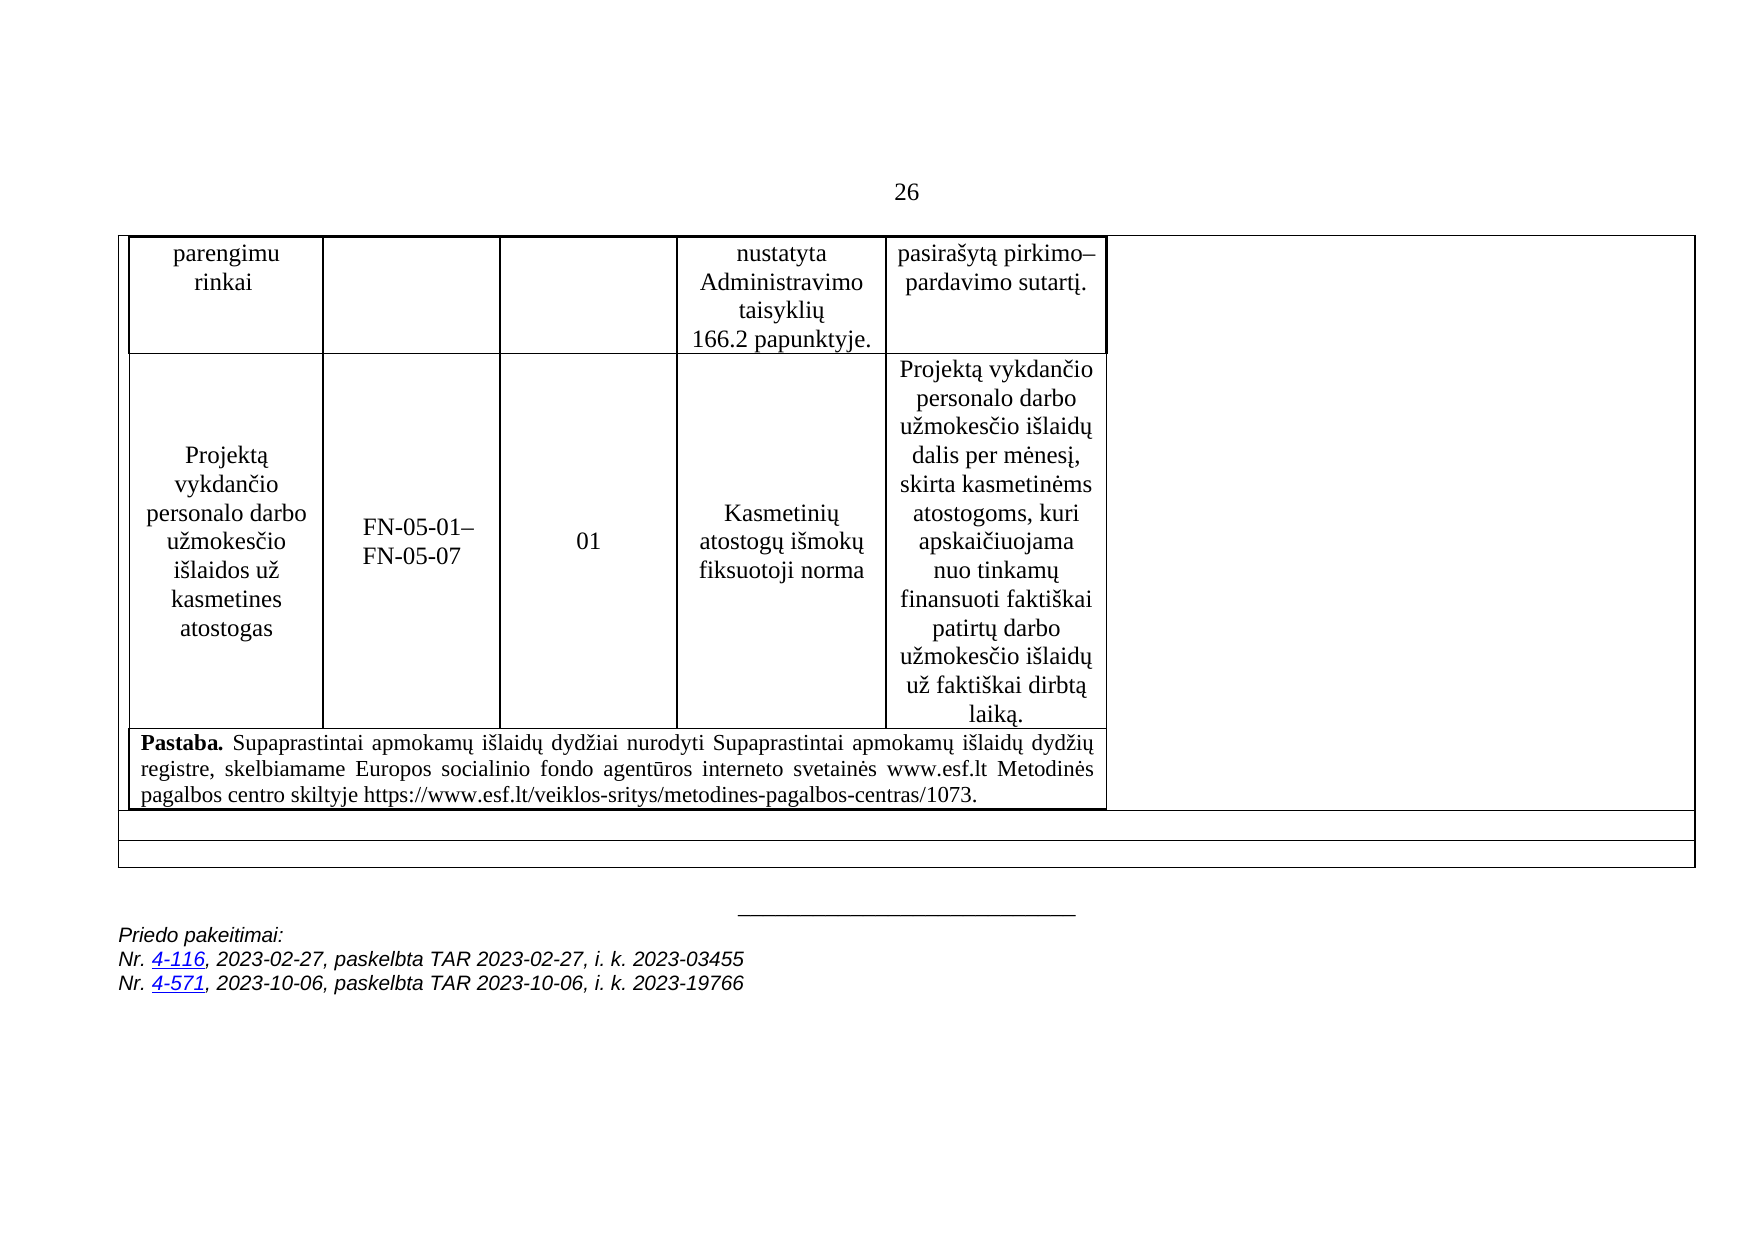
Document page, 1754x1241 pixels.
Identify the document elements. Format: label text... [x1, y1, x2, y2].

table_cell [324, 238, 499, 353]
table_cell [119, 811, 1694, 840]
table_cell Pastaba. Supaprastintai apmokamų išlaidų dydžiai nurodyti Supaprastintai apmokamų išlaidų dydžių registre, skelbiamame Europos socialinio fondo agentūros interneto svetainės www.esf.lt Metodinės pagalbos centro skiltyje https://www.esf.lt/veiklos-sritys/metodines-pagalbos-centras/1073. [130, 729, 1106, 808]
table_cell pasirašytą pirkimo–pardavimo sutartį. [887, 238, 1105, 353]
table_cell Projektą vykdančio personalo darbo užmokesčio išlaidos už kasmetines atostogas [130, 354, 322, 728]
table_cell 01 [501, 354, 676, 728]
table_cell - [501, 238, 676, 353]
table_cell [119, 841, 1694, 867]
table_cell nustatyta Administravimo taisyklių 166.2 papunktyje. [678, 238, 885, 353]
text Nr. 4-116, 2023-02-27, paskelbta TAR 2023-02-27, i. k. 2023-03455 [118, 947, 1695, 971]
text ___________________________ [118, 890, 1695, 918]
table_cell FN-05-01–FN-05-07 [324, 354, 499, 728]
text Nr. 4-571, 2023-10-06, paskelbta TAR 2023-10-06, i. k. 2023-19766 [118, 971, 1695, 994]
table_cell parengimu rinkai [130, 238, 322, 353]
table_cell [119, 236, 129, 810]
table_cell Projektą vykdančio personalo darbo užmokesčio išlaidų dalis per mėnesį, skirta kasmetinėms atostogoms, kuri apskaičiuojama nuo tinkamų finansuoti faktiškai patirtų darbo užmokesčio išlaidų už faktiškai dirbtą laiką. [887, 354, 1106, 728]
table_cell [1107, 236, 1694, 810]
text Priedo pakeitimai: [118, 923, 1695, 947]
table_cell Kasmetinių atostogų išmokų fiksuotoji norma [678, 354, 885, 728]
